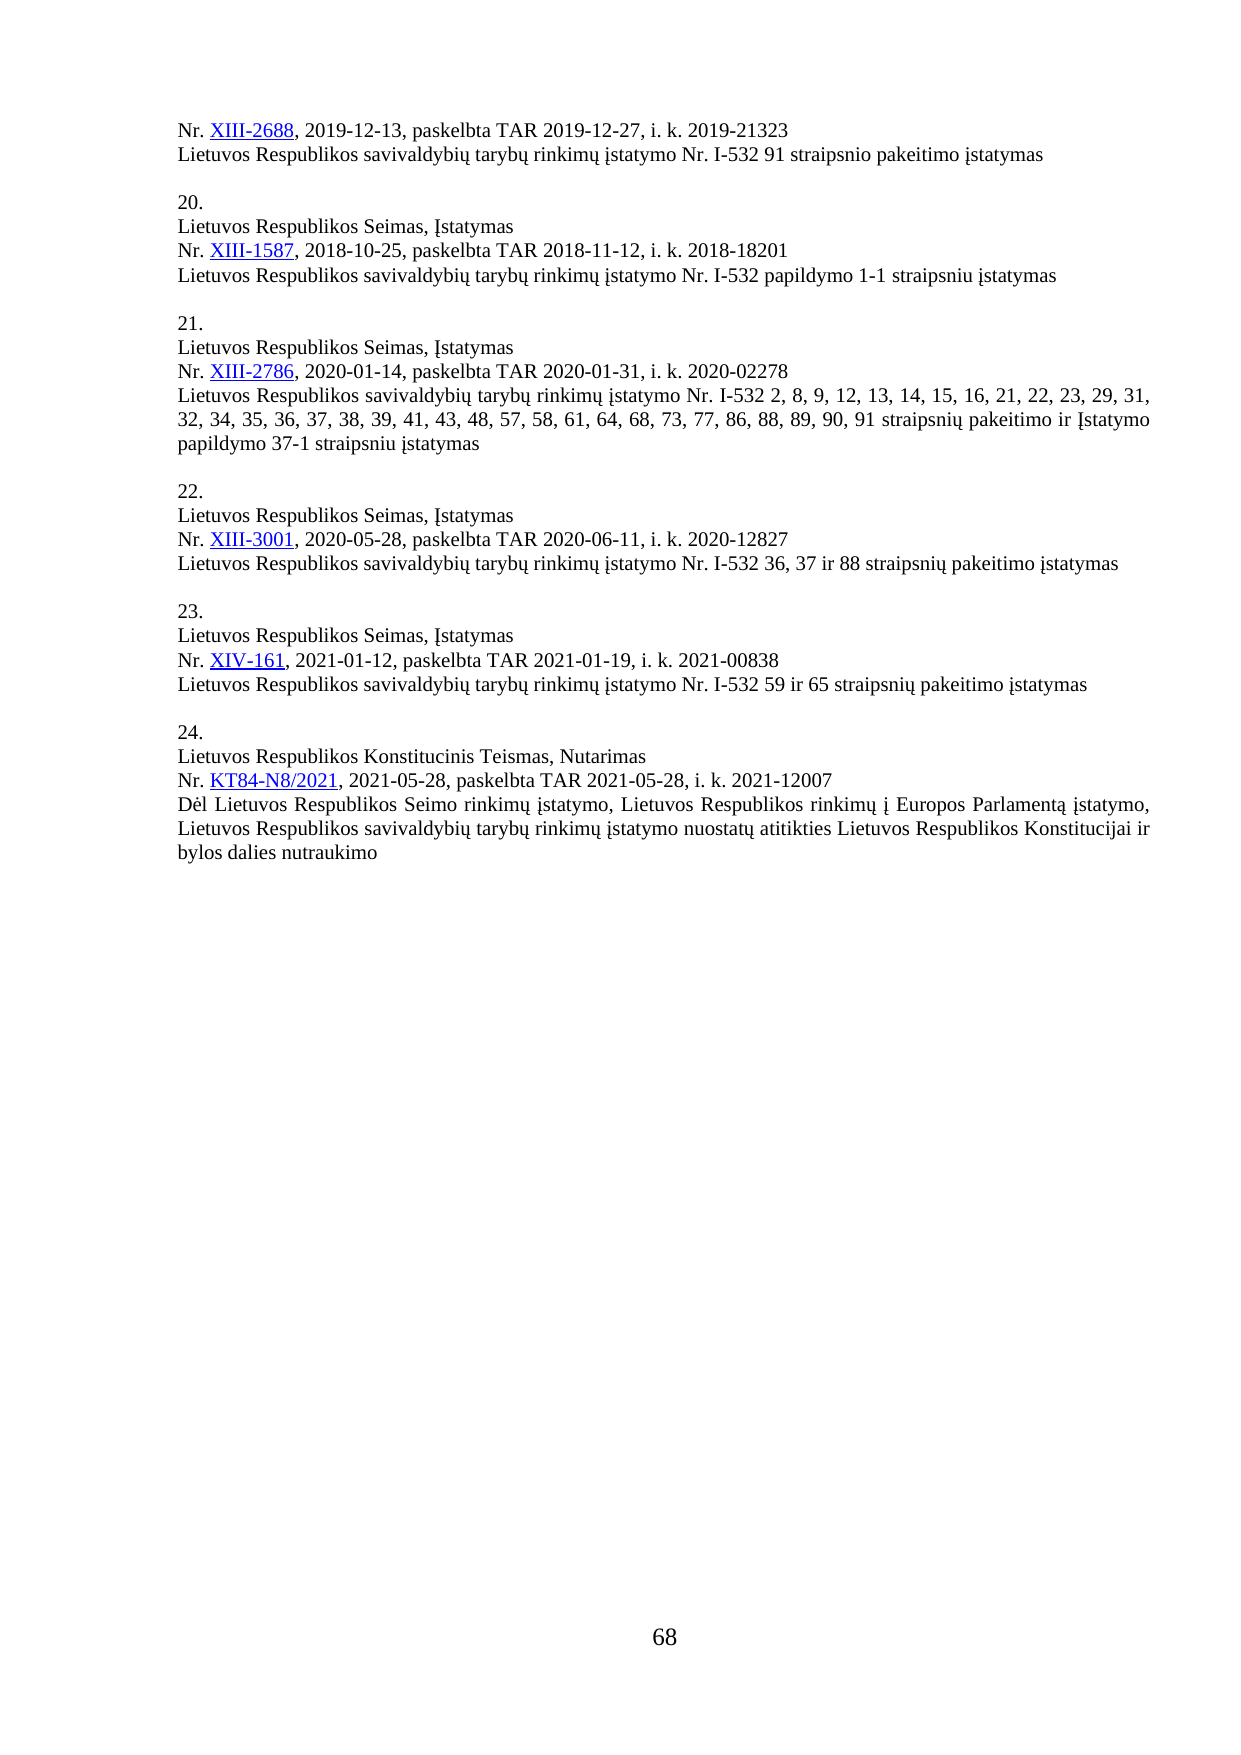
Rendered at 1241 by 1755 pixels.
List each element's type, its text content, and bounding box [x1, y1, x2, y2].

text Nr. XIII-2786, 2020-01-14, paskelbta TAR 2020-01-31, i. k. 2020-02278 [177, 359, 1152, 383]
text Lietuvos Respublikos savivaldybių tarybų rinkimų įstatymo Nr. I-532 91 straipsnio pakeitimo įstatymas [177, 142, 1152, 166]
text Lietuvos Respublikos Seimas, Įstatymas [177, 335, 1152, 359]
text Lietuvos Respublikos Seimas, Įstatymas [177, 503, 1152, 527]
text 20. [177, 190, 1152, 214]
text Nr. KT84-N8/2021, 2021-05-28, paskelbta TAR 2021-05-28, i. k. 2021-12007 [177, 768, 1152, 792]
text Nr. XIII-2688, 2019-12-13, paskelbta TAR 2019-12-27, i. k. 2019-21323 [177, 118, 1152, 142]
text Lietuvos Respublikos savivaldybių tarybų rinkimų įstatymo Nr. I-532 36, 37 ir 88 straipsnių pakeitimo įstatymas [177, 551, 1152, 575]
text Lietuvos Respublikos savivaldybių tarybų rinkimų įstatymo Nr. I-532 59 ir 65 straipsnių pakeitimo įstatymas [177, 672, 1152, 696]
text 22. [177, 479, 1152, 503]
text 24. [177, 720, 1152, 744]
text Lietuvos Respublikos savivaldybių tarybų rinkimų įstatymo Nr. I-532 2, 8, 9, 12, 13, 14, 15, 16, 21, 22, 23, 29, 31, 32, 34, 35, 36, 37, 38, 39, 41, 43, 48, 57, 58, 61, 64, 68, 73, 77, 86, 88, 89, 90, 91 straipsnių pakeitimo ir Įstatymo papildymo 37-1 straipsniu įstatymas [177, 383, 1152, 455]
text Lietuvos Respublikos Seimas, Įstatymas [177, 214, 1152, 238]
text Dėl Lietuvos Respublikos Seimo rinkimų įstatymo, Lietuvos Respublikos rinkimų į Europos Parlamentą įstatymo, Lietuvos Respublikos savivaldybių tarybų rinkimų įstatymo nuostatų atitikties Lietuvos Respublikos Konstitucijai ir bylos dalies nutraukimo [177, 792, 1152, 864]
text Lietuvos Respublikos Seimas, Įstatymas [177, 623, 1152, 647]
text Nr. XIII-1587, 2018-10-25, paskelbta TAR 2018-11-12, i. k. 2018-18201 [177, 238, 1152, 262]
text Lietuvos Respublikos savivaldybių tarybų rinkimų įstatymo Nr. I-532 papildymo 1-1 straipsniu įstatymas [177, 262, 1152, 287]
text 21. [177, 311, 1152, 335]
text 23. [177, 599, 1152, 623]
text Lietuvos Respublikos Konstitucinis Teismas, Nutarimas [177, 744, 1152, 768]
text Nr. XIV-161, 2021-01-12, paskelbta TAR 2021-01-19, i. k. 2021-00838 [177, 647, 1152, 672]
text Nr. XIII-3001, 2020-05-28, paskelbta TAR 2020-06-11, i. k. 2020-12827 [177, 527, 1152, 551]
